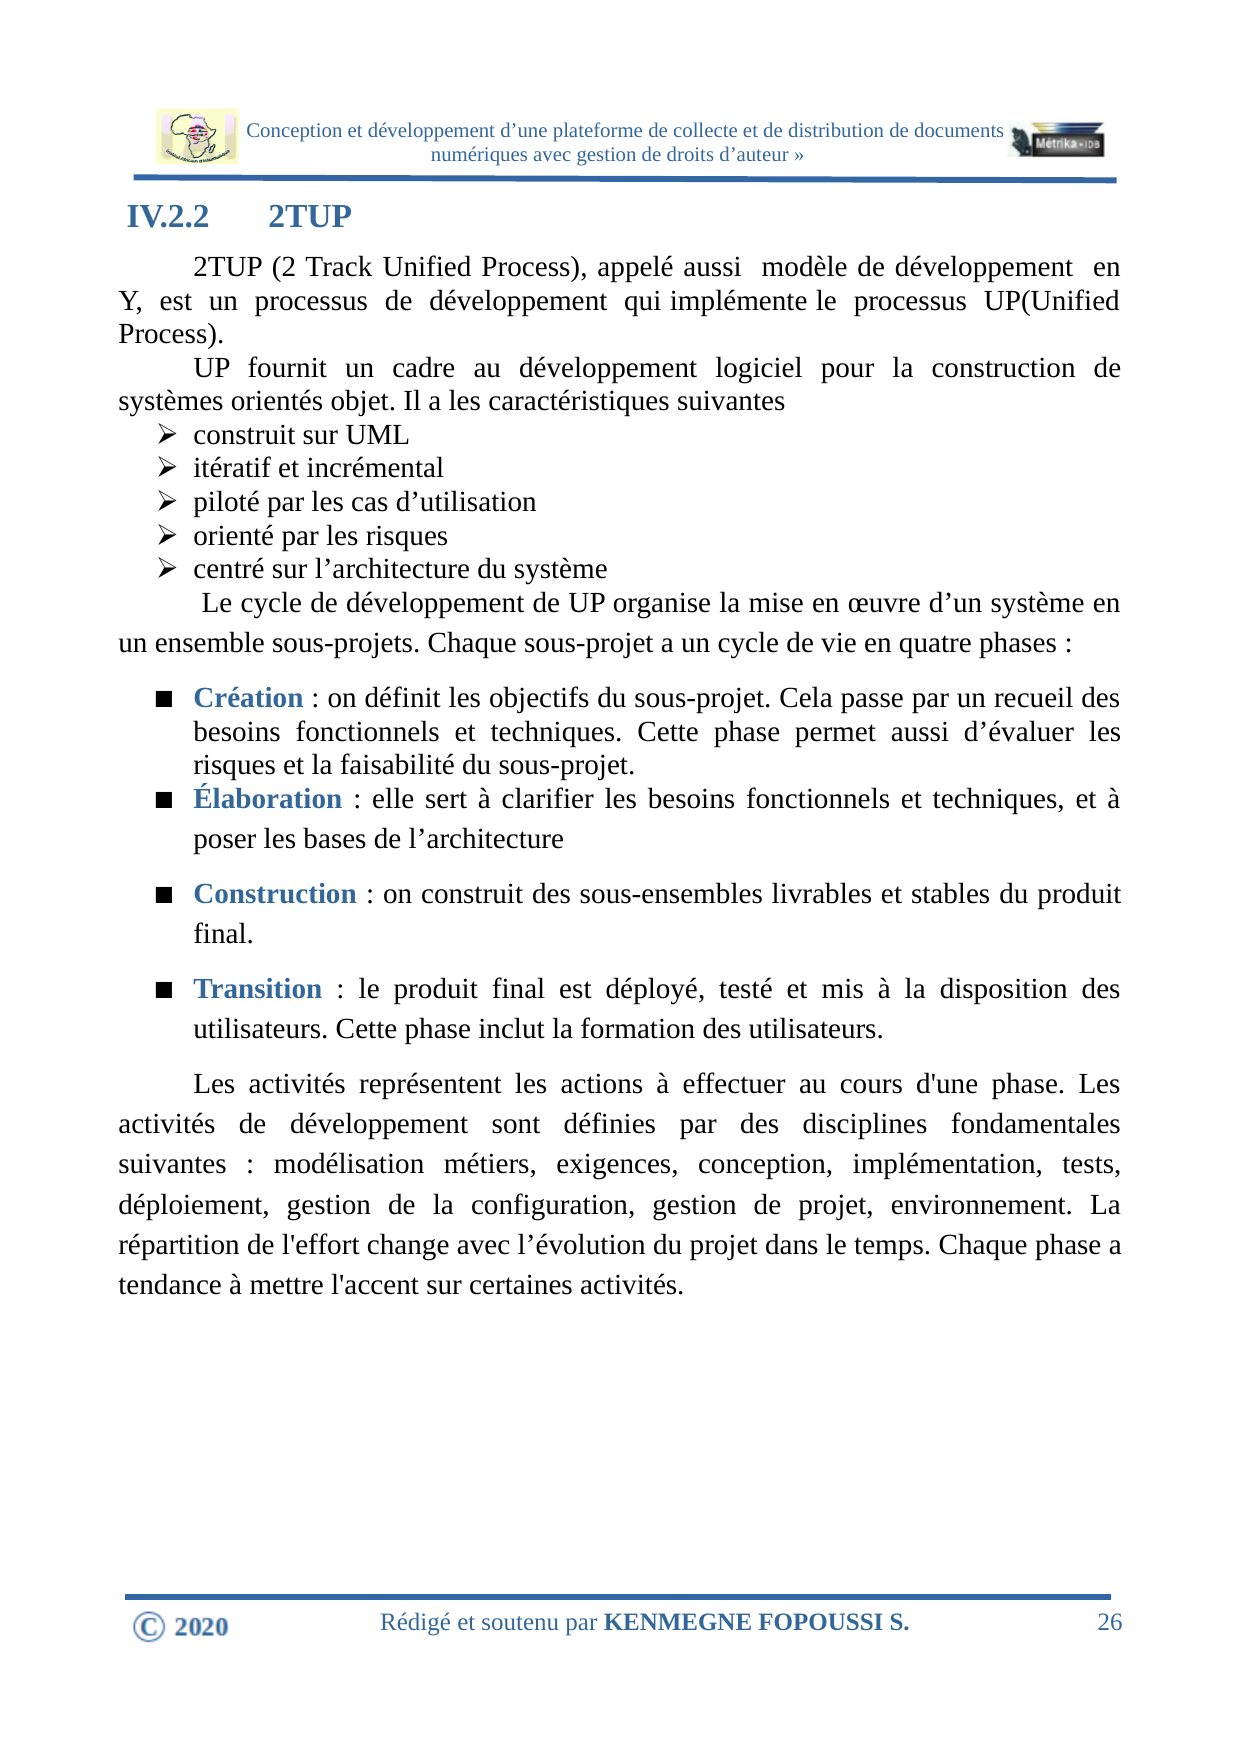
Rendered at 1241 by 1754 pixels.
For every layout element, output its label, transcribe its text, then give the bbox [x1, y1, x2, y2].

picture [154, 107, 241, 166]
picture [126, 1604, 231, 1647]
list construit sur UML [156, 417, 1122, 451]
picture [1003, 116, 1109, 160]
text 2TUP (2 Track Unified Process), appelé aussi modèle de développement en Y, est un processus de développement qui implémente le processus UP(Unified Process). [118, 249, 1122, 350]
list Construction : on construit des sous-ensembles livrables et stables du produit final. [156, 876, 1122, 950]
text UP fournit un cadre au développement logiciel pour la construction de systèmes orientés objet. Il a les caractéristiques suivantes [118, 350, 1122, 417]
subtitle 2TUP [118, 196, 1122, 234]
list itératif et incrémental [156, 451, 1122, 484]
list piloté par les cas d’utilisation [156, 484, 1122, 518]
list orienté par les risques [156, 518, 1122, 551]
text Le cycle de développement de UP organise la mise en œuvre d’un système en un ensemble sous-projets. Chaque sous-projet a un cycle de vie en quatre phases : [118, 585, 1122, 659]
list Transition : le produit final est déployé, testé et mis à la disposition des utilisateurs. Cette phase inclut la formation des utilisateurs. [156, 971, 1122, 1045]
list Élaboration : elle sert à clarifier les besoins fonctionnels et techniques, et à poser les bases de l’architecture [156, 781, 1122, 855]
list Création : on définit les objectifs du sous-projet. Cela passe par un recueil des besoins fonctionnels et techniques. Cette phase permet aussi d’évaluer les risques et la faisabilité du sous-projet. [156, 680, 1122, 781]
list centré sur l’architecture du système [156, 551, 1122, 585]
text Les activités représentent les actions à effectuer au cours d'une phase. Les activités de développement sont définies par des disciplines fondamentales suivantes : modélisation métiers, exigences, conception, implémentation, tests, déploiement, gestion de la configuration, gestion de projet, environnement. La répartition de l'effort change avec l’évolution du projet dans le temps. Chaque phase a tendance à mettre l'accent sur certaines activités. [118, 1066, 1122, 1301]
